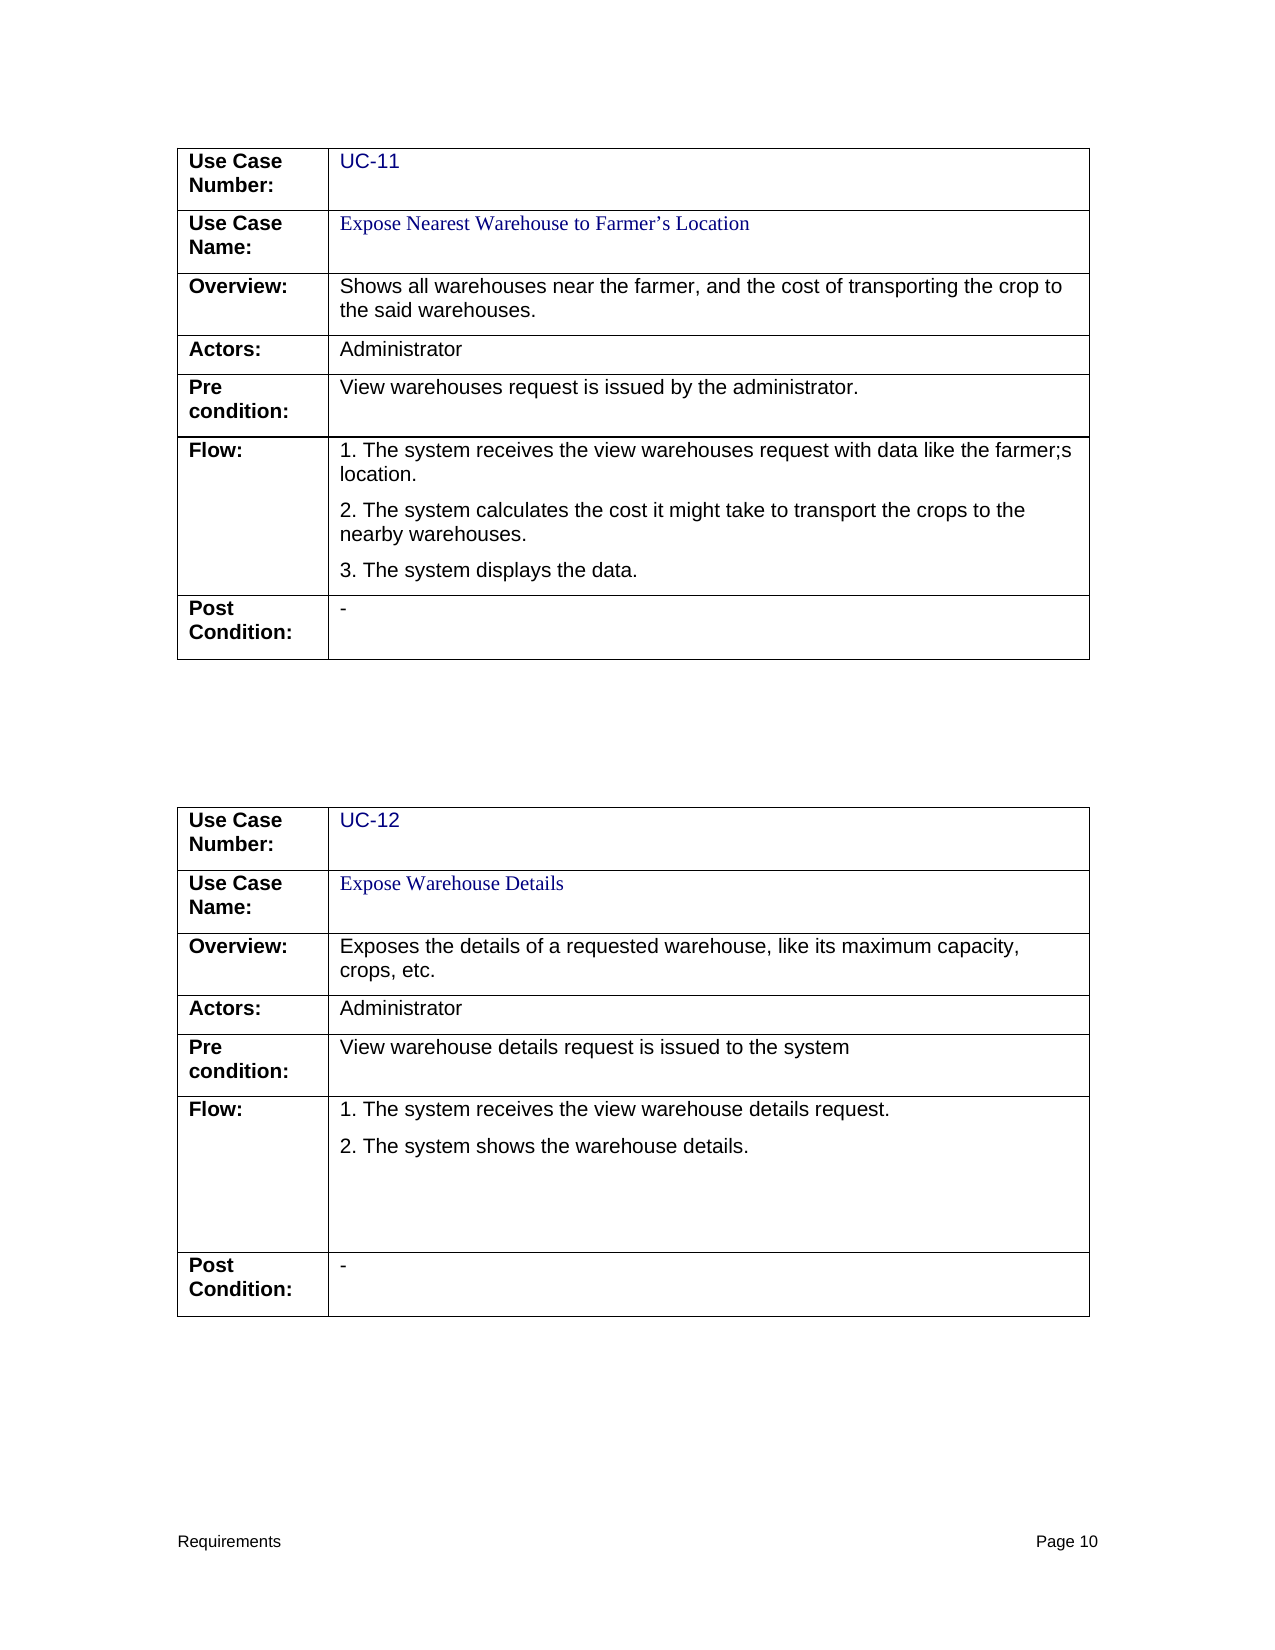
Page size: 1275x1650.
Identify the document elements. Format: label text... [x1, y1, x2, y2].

table_cell Exposes the details of a requested warehouse, like its maximum capacity, crops, etc. [329, 934, 1089, 995]
table_header UC-12 [329, 808, 1089, 870]
table_cell Actors: [178, 336, 328, 374]
table_cell Administrator [329, 996, 1089, 1033]
table_cell - [329, 1253, 1089, 1316]
table_cell Post Condition: [178, 596, 328, 659]
table_cell Overview: [178, 274, 328, 335]
table_cell Use Case Name: [178, 211, 328, 273]
table_cell Use Case Name: [178, 871, 328, 932]
table_cell Flow: [178, 438, 328, 595]
table_cell Pre condition: [178, 375, 328, 436]
table_cell Pre condition: [178, 1035, 328, 1096]
table_cell Actors: [178, 996, 328, 1033]
table_cell 1. The system receives the view warehouse details request. 2. The system shows the warehouse details. [329, 1097, 1089, 1252]
table_cell Overview: [178, 934, 328, 995]
table_header Use Case Number: [178, 149, 328, 210]
table_cell 1. The system receives the view warehouses request with data like the farmer;s location. 2. The system calculates the cost it might take to transport the crops to the nearby warehouses. 3. The system displays the data. [329, 438, 1089, 595]
table_cell View warehouses request is issued by the administrator. [329, 375, 1089, 436]
table_cell View warehouse details request is issued to the system [329, 1035, 1089, 1096]
table_cell Administrator [329, 336, 1089, 374]
table_header UC-11 [329, 149, 1089, 210]
table_cell Expose Warehouse Details [329, 871, 1089, 932]
table_cell Shows all warehouses near the farmer, and the cost of transporting the crop to the said warehouses. [329, 274, 1089, 335]
table_cell Post Condition: [178, 1253, 328, 1316]
table_cell Expose Nearest Warehouse to Farmer’s Location [329, 211, 1089, 273]
table_cell - [329, 596, 1089, 659]
table_header Use Case Number: [178, 808, 328, 870]
table_cell Flow: [178, 1097, 328, 1252]
